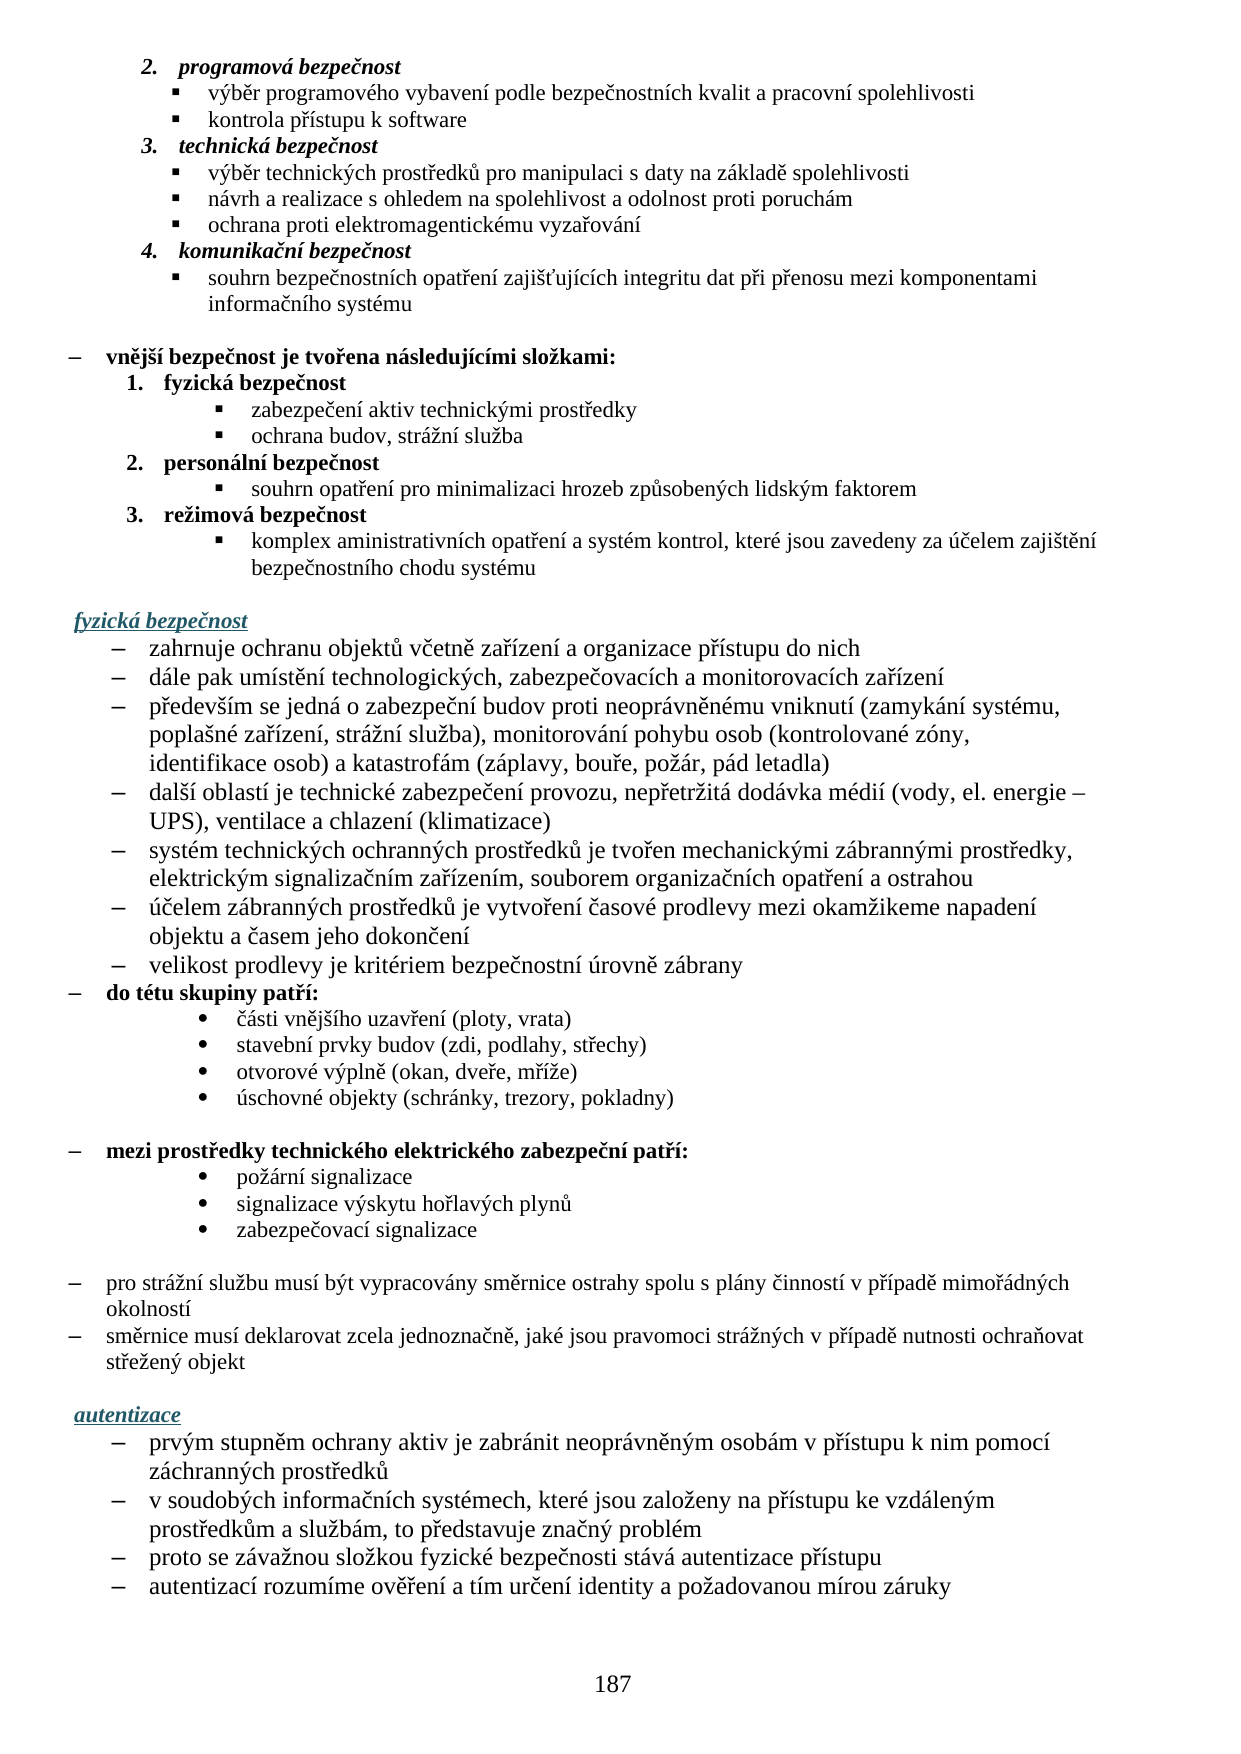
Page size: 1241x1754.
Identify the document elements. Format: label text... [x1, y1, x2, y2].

list velikost prodlevy je kritériem bezpečnostní úrovně zábrany [133, 950, 1092, 979]
list personální bezpečnost [148, 448, 1151, 475]
list mezi prostředky technického elektrického zabezpeční patří: [90, 1137, 1151, 1163]
list vnější bezpečnost je tvořena následujícími složkami: [90, 343, 1151, 369]
list režimová bezpečnost [148, 501, 1151, 528]
list další oblastí je technické zabezpečení provozu, nepřetržitá dodávka médií (vody, el. energie – UPS), ventilace a chlazení (klimatizace) [133, 777, 1092, 835]
list komunikační bezpečnost [162, 238, 1151, 264]
list do tétu skupiny patří: [90, 979, 1151, 1005]
list signalizace výskytu hořlavých plynů [199, 1190, 1093, 1216]
list fyzická bezpečnost [148, 369, 1151, 396]
list úschovné objekty (schránky, trezory, pokladny) [199, 1084, 1093, 1111]
list v soudobých informačních systémech, které jsou založeny na přístupu ke vzdáleným prostředkům a službám, to představuje značný problém [133, 1485, 1092, 1542]
list prvým stupněm ochrany aktiv je zabránit neoprávněným osobám v přístupu k nim pomocí záchranných prostředků [133, 1427, 1092, 1485]
list programová bezpečnost [162, 53, 1151, 79]
list otvorové výplně (okan, dveře, mříže) [199, 1058, 1093, 1084]
list části vnějšího uzavření (ploty, vrata) [199, 1005, 1093, 1032]
list ochrana proti elektromagentickému vyzařování [192, 211, 1151, 238]
list proto se závažnou složkou fyzické bezpečnosti stává autentizace přístupu [133, 1542, 1092, 1571]
list zahrnuje ochranu objektů včetně zařízení a organizace přístupu do nich [133, 633, 1092, 662]
list směrnice musí deklarovat zcela jednoznačně, jaké jsou pravomoci strážných v případě nutnosti ochraňovat střežený objekt [90, 1322, 1151, 1374]
list zabezpečovací signalizace [199, 1216, 1093, 1242]
list souhrn bezpečnostních opatření zajišťujících integritu dat při přenosu mezi komponentami informačního systému [192, 264, 1151, 317]
list výběr technických prostředků pro manipulaci s daty na základě spolehlivosti [192, 158, 1151, 185]
list dále pak umístění technologických, zabezpečovacích a monitorovacích zařízení [133, 662, 1092, 691]
list souhrn opatření pro minimalizaci hrozeb způsobených lidským faktorem [213, 475, 1151, 501]
text fyzická bezpečnost [74, 607, 1151, 633]
list kontrola přístupu k software [192, 106, 1151, 132]
list požární signalizace [199, 1163, 1093, 1190]
list komplex aministrativních opatření a systém kontrol, které jsou zavedeny za účelem zajištění bezpečnostního chodu systému [213, 528, 1151, 580]
list pro strážní službu musí být vypracovány směrnice ostrahy spolu s plány činností v případě mimořádných okolností [90, 1269, 1151, 1322]
list autentizací rozumíme ověření a tím určení identity a požadovanou mírou záruky [133, 1571, 1092, 1600]
list především se jedná o zabezpeční budov proti neoprávněnému vniknutí (zamykání systému, poplašné zařízení, strážní služba), monitorování pohybu osob (kontrolované zóny, identifikace osob) a katastrofám (záplavy, bouře, požár, pád letadla) [133, 691, 1092, 777]
text autentizace [74, 1401, 1151, 1427]
list zabezpečení aktiv technickými prostředky [213, 396, 1151, 422]
list stavební prvky budov (zdi, podlahy, střechy) [199, 1032, 1093, 1058]
list ochrana budov, strážní služba [213, 422, 1151, 448]
list systém technických ochranných prostředků je tvořen mechanickými zábrannými prostředky, elektrickým signalizačním zařízením, souborem organizačních opatření a ostrahou [133, 835, 1092, 892]
list účelem zábranných prostředků je vytvoření časové prodlevy mezi okamžikeme napadení objektu a časem jeho dokončení [133, 892, 1092, 950]
list technická bezpečnost [162, 132, 1151, 158]
list výběr programového vybavení podle bezpečnostních kvalit a pracovní spolehlivosti [192, 79, 1151, 106]
list návrh a realizace s ohledem na spolehlivost a odolnost proti poruchám [192, 185, 1151, 211]
